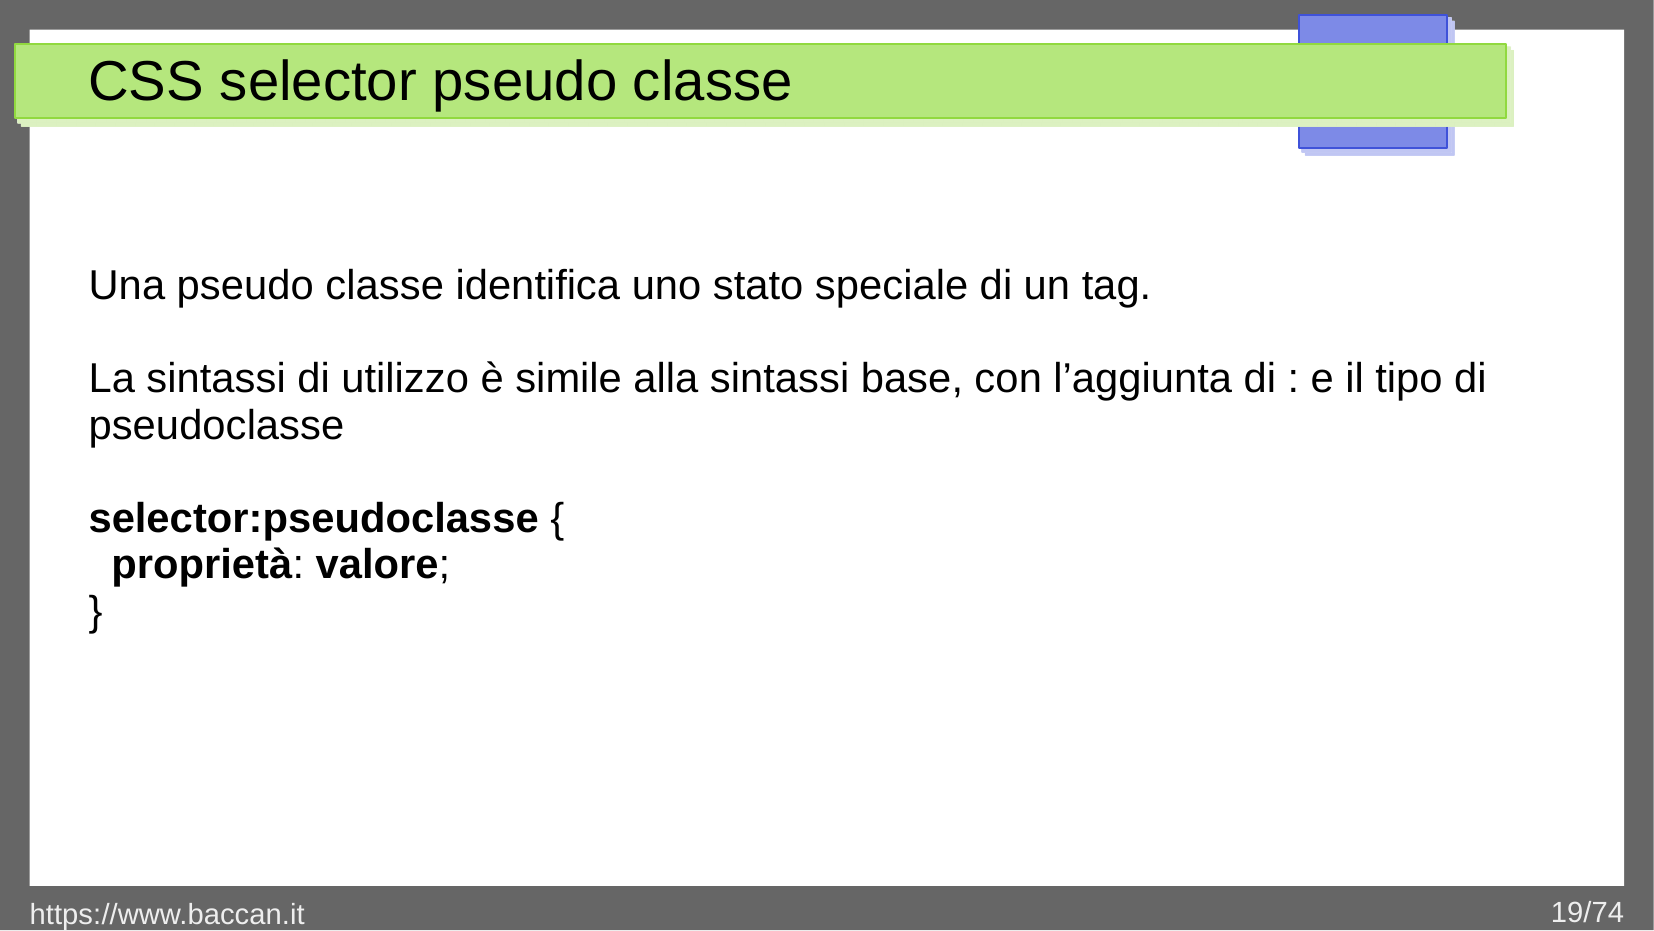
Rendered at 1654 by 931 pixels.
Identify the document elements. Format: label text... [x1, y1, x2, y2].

title CSS selector pseudo classe [88, 44, 1506, 119]
text_box Una pseudo classe identifica uno stato speciale di un tag. La sintassi di utilizzo è simile alla sintassi base, con l’aggiunta di : e il tipo di pseudoclasse selector:pseudoclasse { proprietà: valore; } [88, 169, 1565, 820]
